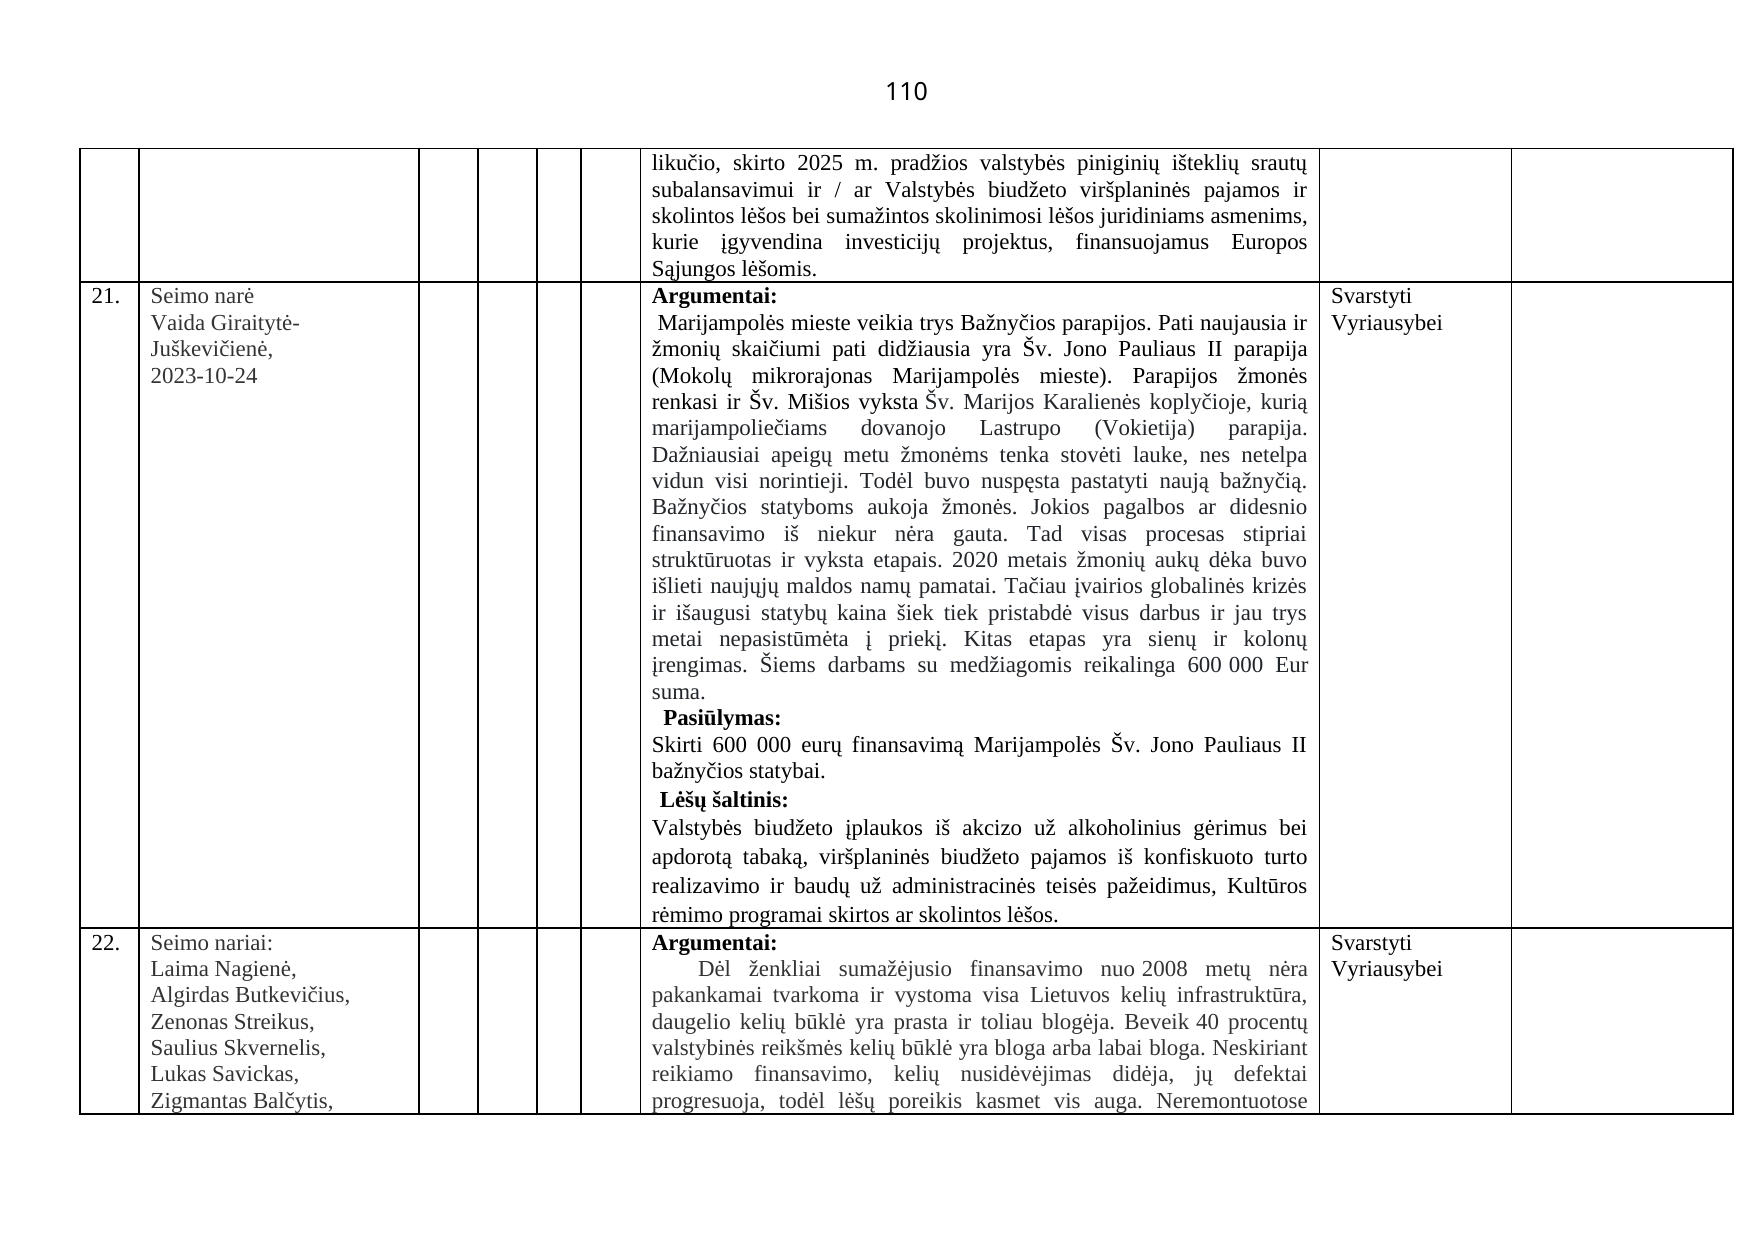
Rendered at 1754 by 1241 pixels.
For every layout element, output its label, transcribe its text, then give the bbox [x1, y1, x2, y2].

table_cell [81, 149, 138, 281]
table_cell [479, 283, 536, 927]
table_cell [538, 283, 580, 927]
table_cell 22. [81, 929, 138, 1113]
table_cell [140, 149, 418, 281]
table_cell likučio, skirto 2025 m. pradžios valstybės piniginių išteklių srautų subalansavimui ir / ar Valstybės biudžeto viršplaninės pajamos ir skolintos lėšos bei sumažintos skolinimosi lėšos juridiniams asmenims, kurie įgyvendina investicijų projektus, finansuojamus Europos Sąjungos lėšomis. [641, 149, 1319, 281]
table_cell [582, 929, 640, 1113]
table_cell [479, 929, 536, 1113]
table_cell [1512, 929, 1732, 1113]
table_cell [479, 149, 536, 281]
table_cell 21. [81, 283, 138, 927]
table_cell [1512, 283, 1732, 927]
table_cell [1320, 149, 1511, 281]
table_cell [538, 149, 580, 281]
table_cell [538, 929, 580, 1113]
table_cell [420, 283, 477, 927]
table_cell Seimo nariai: Laima Nagienė, Algirdas Butkevičius, Zenonas Streikus, Saulius Skvernelis, Lukas Savickas, Zigmantas Balčytis, [140, 929, 418, 1113]
table_cell Argumentai: Marijampolės mieste veikia trys Bažnyčios parapijos. Pati naujausia ir žmonių skaičiumi pati didžiausia yra Šv. Jono Pauliaus II parapija (Mokolų mikrorajonas Marijampolės mieste). Parapijos žmonės renkasi ir Šv. Mišios vyksta Šv. Marijos Karalienės koplyčioje, kurią marijampoliečiams dovanojo Lastrupo (Vokietija) parapija. Dažniausiai apeigų metu žmonėms tenka stovėti lauke, nes netelpa vidun visi norintieji. Todėl buvo nuspęsta pastatyti naują bažnyčią. Bažnyčios statyboms aukoja žmonės. Jokios pagalbos ar didesnio finansavimo iš niekur nėra gauta. Tad visas procesas stipriai struktūruotas ir vyksta etapais. 2020 metais žmonių aukų dėka buvo išlieti naujųjų maldos namų pamatai. Tačiau įvairios globalinės krizės ir išaugusi statybų kaina šiek tiek pristabdė visus darbus ir jau trys metai nepasistūmėta į priekį. Kitas etapas yra sienų ir kolonų įrengimas. Šiems darbams su medžiagomis reikalinga 600 000 Eur suma. Pasiūlymas: Skirti 600 000 eurų finansavimą Marijampolės Šv. Jono Pauliaus II bažnyčios statybai. Lėšų šaltinis: Valstybės biudžeto įplaukos iš akcizo už alkoholinius gėrimus bei apdorotą tabaką, viršplaninės biudžeto pajamos iš konfiskuoto turto realizavimo ir baudų už administracinės teisės pažeidimus, Kultūros rėmimo programai skirtos ar skolintos lėšos. [641, 283, 1319, 927]
table_cell [582, 149, 640, 281]
table_cell [420, 149, 477, 281]
table_cell Svarstyti Vyriausybei [1320, 929, 1511, 1113]
table_cell Svarstyti Vyriausybei [1320, 283, 1511, 927]
table_cell Seimo narė Vaida Giraitytė-Juškevičienė, 2023-10-24 [140, 283, 418, 927]
table_cell [582, 283, 640, 927]
table_cell [1512, 149, 1732, 281]
table_cell [420, 929, 477, 1113]
